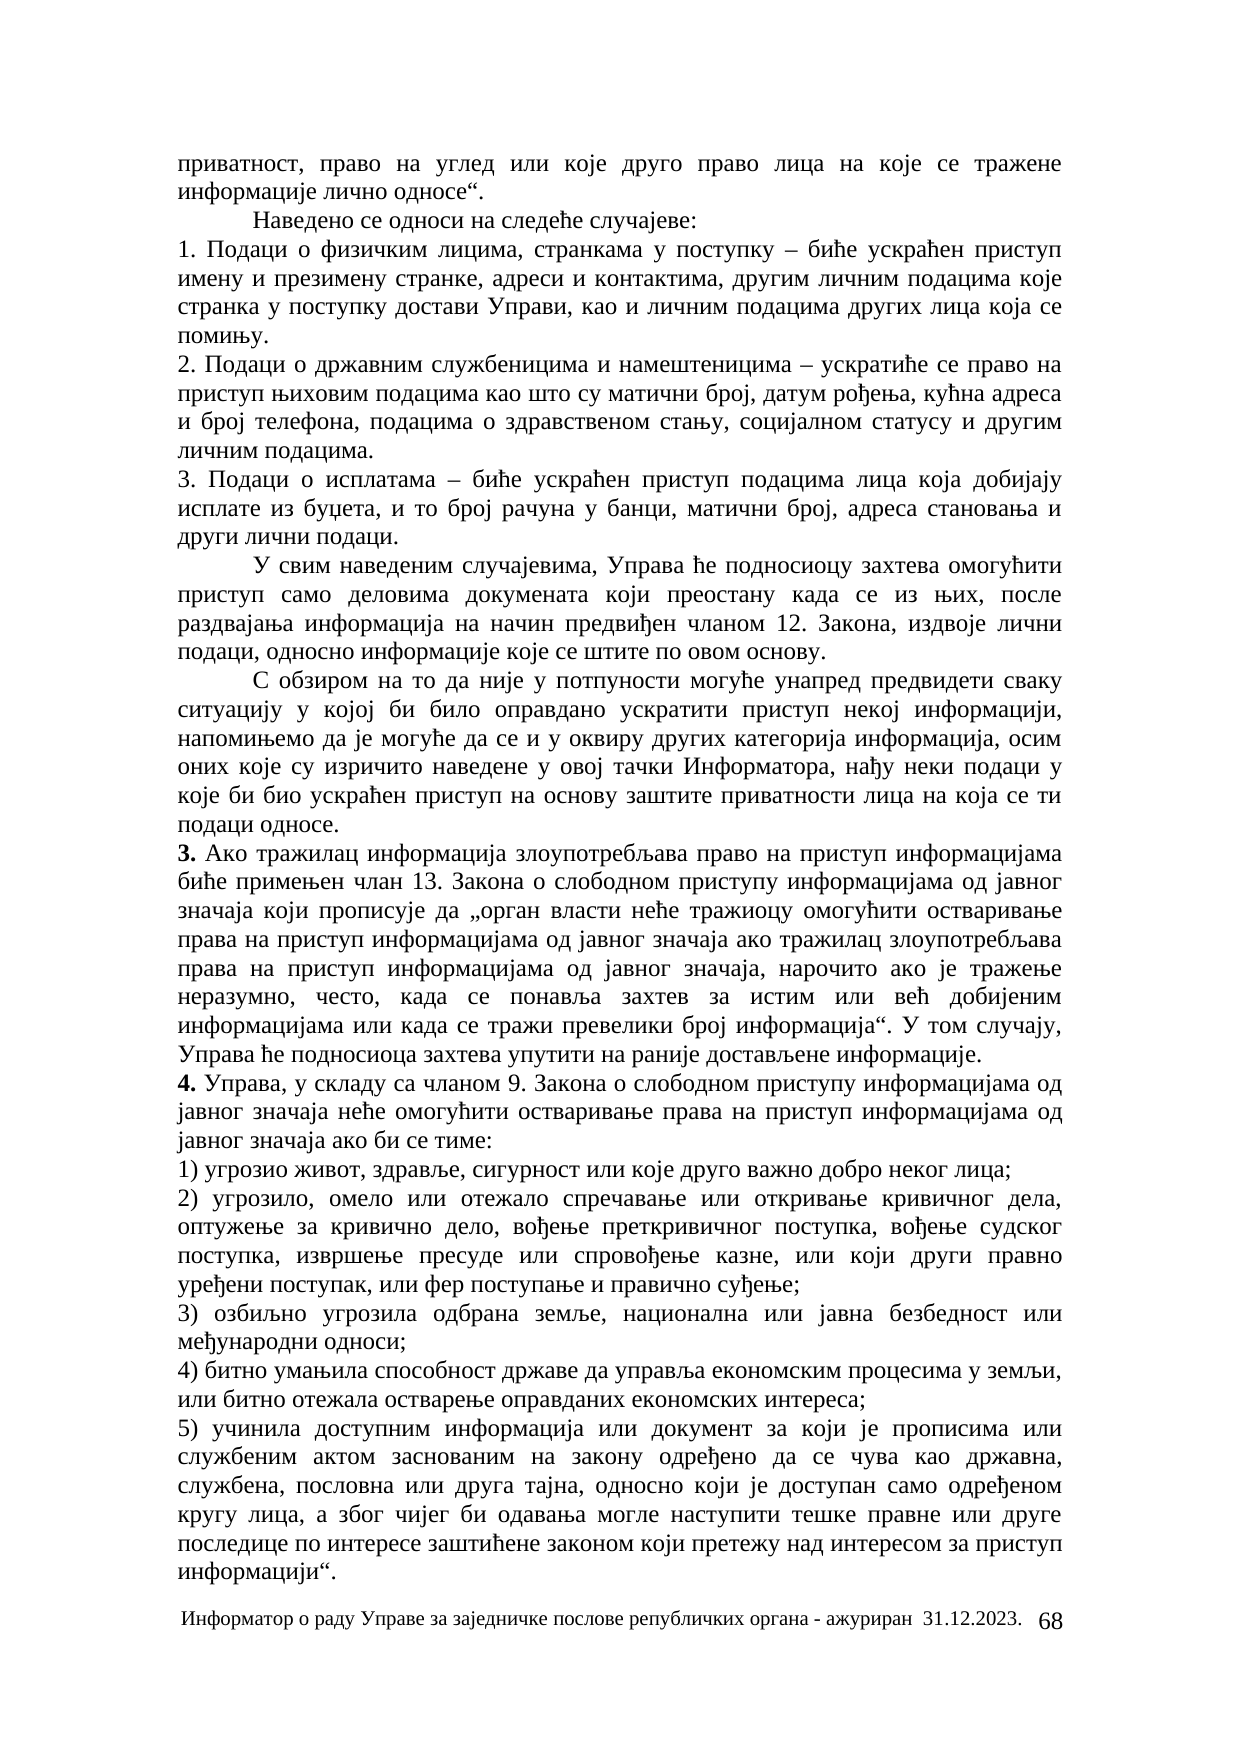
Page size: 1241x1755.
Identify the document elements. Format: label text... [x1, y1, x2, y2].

text 3. Ако тражилац информација злоупотребљава право на приступ информацијама биће примењен члан 13. Закона о слободном приступу информацијама од јавног значаја који прописује да „орган власти неће тражиоцу омогућити остваривање права на приступ информацијама од јавног значаја ако тражилац злоупотребљава права на приступ информацијама од јавног значаја, нарочито ако је тражење неразумно, често, када се понавља захтев за истим или већ добијеним информацијама или када се тражи превелики број информација“. У том случају, Управа ће подносиоца захтева упутити на раније достављене информације. [177, 838, 1063, 1068]
text 3) озбиљно угрозила одбрана земље, национална или јавна безбедност или међународни односи; [177, 1298, 1063, 1355]
text 2) угрозило, омело или отежало спречавање или откривање кривичног дела, оптужење за кривично дело, вођење преткривичног поступка, вођење судског поступка, извршење пресуде или спровођење казне, или који други правно уређени поступак, или фер поступање и правично суђење; [177, 1183, 1063, 1298]
text приватност, право на углед или које друго право лица на које се тражене информације лично односе“. [177, 148, 1063, 205]
text Наведено се односи на следеће случајеве: [177, 205, 1063, 234]
text 2. Подаци о државним службеницима и намештеницима – ускратиће се право на приступ њиховим подацима као што су матични број, датум рођења, кућна адреса и број телефона, подацима о здравственом стању, социјалном статусу и другим личним подацима. [177, 349, 1063, 464]
text С обзиром на то да није у потпуности могуће унапред предвидети сваку ситуацију у којој би било оправдано ускратити приступ некој информацији, напомињемо да је могуће да се и у оквиру других категорија информација, осим оних које су изричито наведене у овој тачки Информатора, нађу неки подаци у које би био ускраћен приступ на основу заштите приватности лица на која се ти подаци односе. [177, 665, 1063, 838]
text 1. Подаци о физичким лицима, странкама у поступку – биће ускраћен приступ имену и презимену странке, адреси и контактима, другим личним подацима које странка у поступку достави Управи, као и личним подацима других лица која се помињу. [177, 234, 1063, 349]
text 3. Подаци о исплатама – биће ускраћен приступ подацима лица која добијају исплате из буџета, и то број рачуна у банци, матични број, адреса становања и други лични подаци. [177, 464, 1063, 550]
text 4. Управа, у складу са чланом 9. Закона о слободном приступу информацијама од јавног значаја неће омогућити остваривање права на приступ информацијама од јавног значаја ако би се тиме: [177, 1068, 1063, 1154]
text У свим наведеним случајевима, Управа ће подносиоцу захтева омогућити приступ само деловима докумената који преостану када се из њих, после раздвајања информација на начин предвиђен чланом 12. Закона, издвоје лични подаци, односно информације које се штите по овом основу. [177, 550, 1063, 665]
text 1) угрозио живот, здравље, сигурност или које друго важно добро неког лица; [177, 1154, 1063, 1183]
text 4) битно умањила способност државе да управља економским процесима у земљи, или битно отежала остварење оправданих економских интереса; [177, 1355, 1063, 1413]
text 5) учинила доступним информација или документ за који је прописима или службеним актом заснованим на закону одређено да се чува као државна, службена, пословна или друга тајна, односно који је доступан само одређеном кругу лица, а због чијег би одавања могле наступити тешке правне или друге последице по интересе заштићене законом који претежу над интересом за приступ информацији“. [177, 1413, 1063, 1585]
